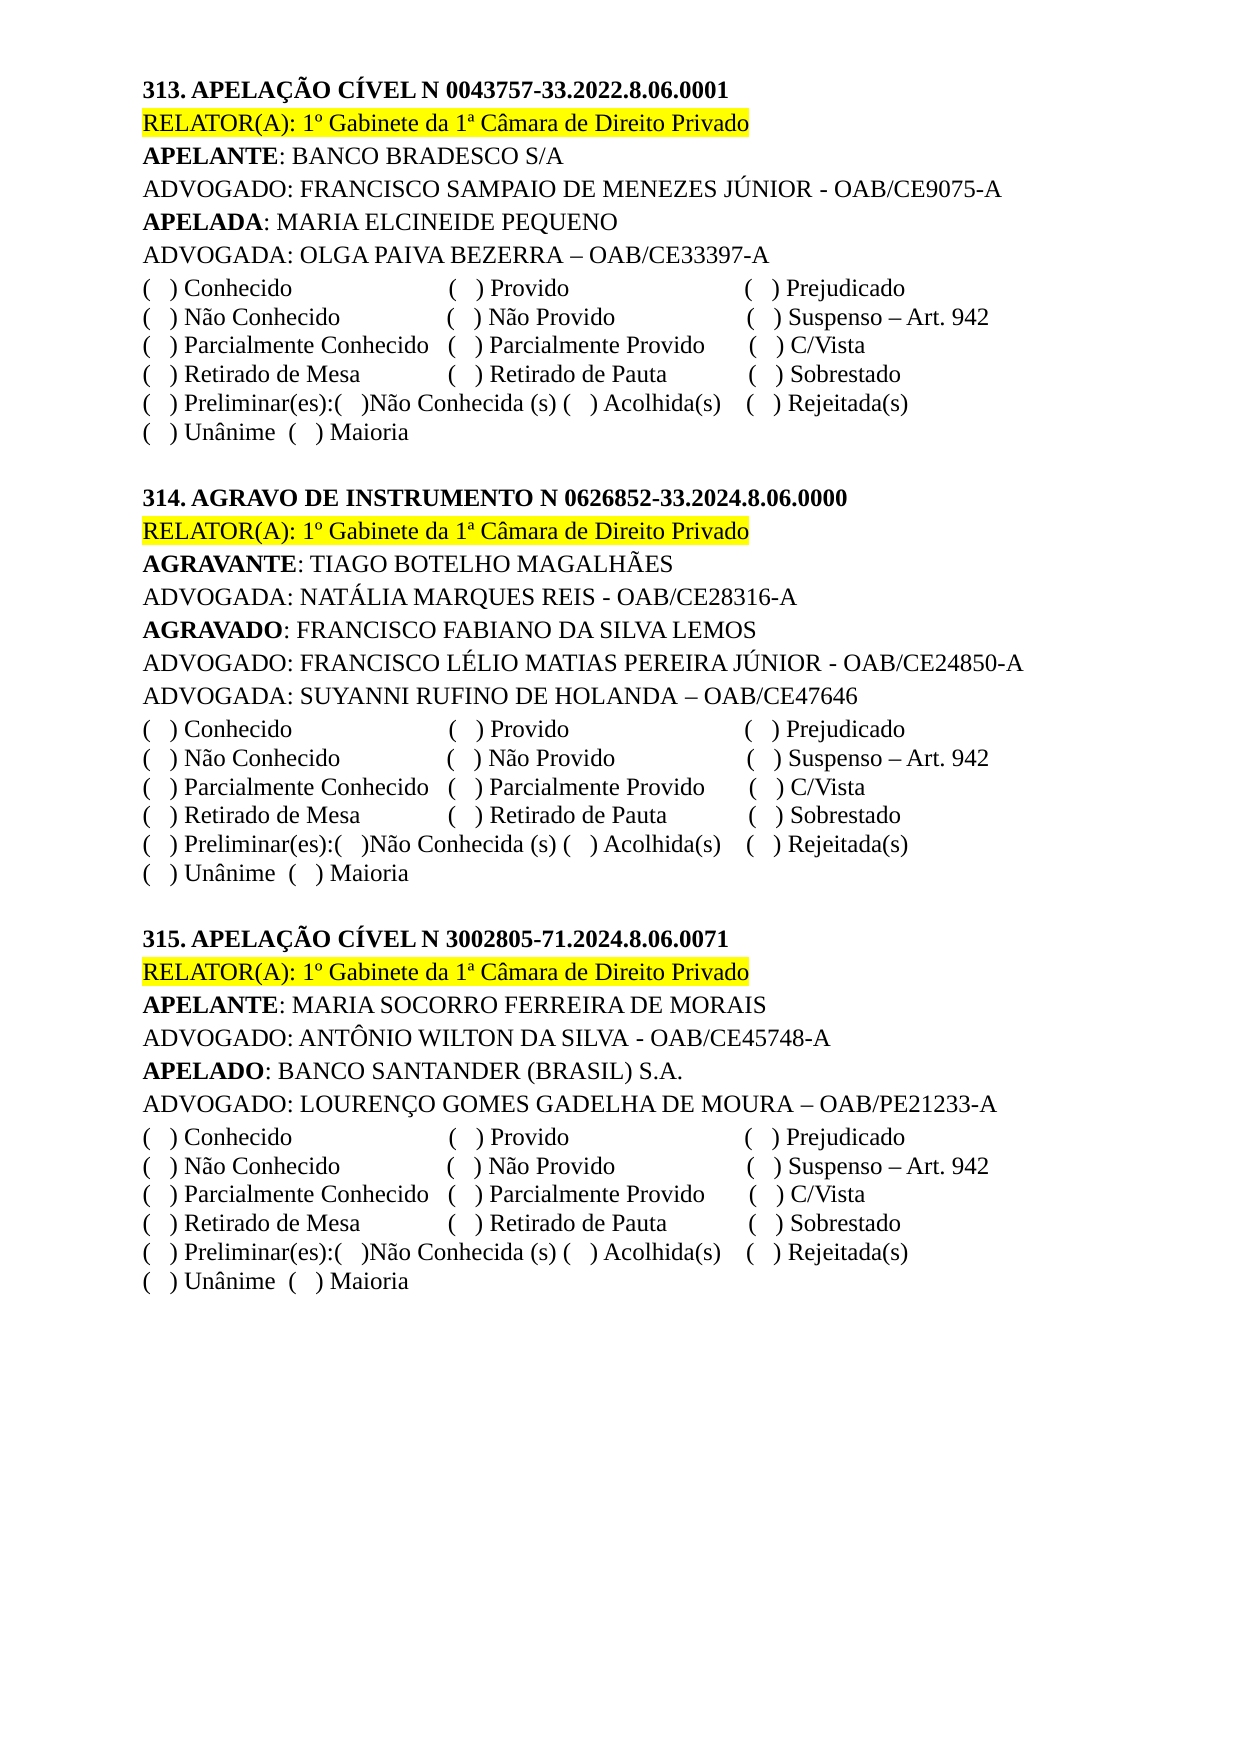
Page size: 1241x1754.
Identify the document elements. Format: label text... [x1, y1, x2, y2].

text ( ) Retirado de Mesa ( ) Retirado de Pauta ( ) Sobrestado [142, 359, 1158, 388]
text ( ) Parcialmente Conhecido ( ) Parcialmente Provido ( ) C/Vista [142, 772, 1158, 800]
text ( ) Preliminar(es):( )Não Conhecida (s) ( ) Acolhida(s) ( ) Rejeitada(s) [142, 1237, 1158, 1266]
text ( ) Retirado de Mesa ( ) Retirado de Pauta ( ) Sobrestado [142, 1208, 1158, 1237]
text ( ) Não Conhecido ( ) Não Provido ( ) Suspenso – Art. 942 [142, 1151, 1158, 1179]
text ( ) Unânime ( ) Maioria [142, 1266, 1141, 1361]
text ( ) Preliminar(es):( )Não Conhecida (s) ( ) Acolhida(s) ( ) Rejeitada(s) [142, 829, 1158, 858]
text ( ) Unânime ( ) Maioria 314. AGRAVO DE INSTRUMENTO N 0626852-33.2024.8.06.0000 RELATOR(A): 1º Gabinete da 1ª Câmara de Direito Privado AGRAVANTE: TIAGO BOTELHO MAGALHÃES ADVOGADA: NATÁLIA MARQUES REIS - OAB/CE28316-A AGRAVADO: FRANCISCO FABIANO DA SILVA LEMOS ADVOGADO: FRANCISCO LÉLIO MATIAS PEREIRA JÚNIOR - OAB/CE24850-A ADVOGADA: SUYANNI RUFINO DE HOLANDA – OAB/CE47646 [142, 417, 1141, 710]
text ( ) Conhecido ( ) Provido ( ) Prejudicado [142, 1122, 1141, 1151]
text ( ) Parcialmente Conhecido ( ) Parcialmente Provido ( ) C/Vista [142, 1179, 1158, 1208]
text ( ) Parcialmente Conhecido ( ) Parcialmente Provido ( ) C/Vista [142, 331, 1158, 359]
text ( ) Conhecido ( ) Provido ( ) Prejudicado [142, 273, 1141, 302]
text ( ) Retirado de Mesa ( ) Retirado de Pauta ( ) Sobrestado [142, 800, 1158, 829]
text ( ) Conhecido ( ) Provido ( ) Prejudicado [142, 714, 1141, 743]
text 313. APELAÇÃO CÍVEL N 0043757-33.2022.8.06.0001 RELATOR(A): 1º Gabinete da 1ª Câmara de Direito Privado APELANTE: BANCO BRADESCO S/A ADVOGADO: FRANCISCO SAMPAIO DE MENEZES JÚNIOR - OAB/CE9075-A APELADA: MARIA ELCINEIDE PEQUENO ADVOGADA: OLGA PAIVA BEZERRA – OAB/CE33397-A [142, 75, 1141, 269]
text ( ) Preliminar(es):( )Não Conhecida (s) ( ) Acolhida(s) ( ) Rejeitada(s) [142, 388, 1158, 417]
text ( ) Unânime ( ) Maioria 315. APELAÇÃO CÍVEL N 3002805-71.2024.8.06.0071 RELATOR(A): 1º Gabinete da 1ª Câmara de Direito Privado APELANTE: MARIA SOCORRO FERREIRA DE MORAIS ADVOGADO: ANTÔNIO WILTON DA SILVA - OAB/CE45748-A APELADO: BANCO SANTANDER (BRASIL) S.A. ADVOGADO: LOURENÇO GOMES GADELHA DE MOURA – OAB/PE21233-A [142, 858, 1141, 1118]
text ( ) Não Conhecido ( ) Não Provido ( ) Suspenso – Art. 942 [142, 743, 1158, 772]
text ( ) Não Conhecido ( ) Não Provido ( ) Suspenso – Art. 942 [142, 302, 1158, 331]
